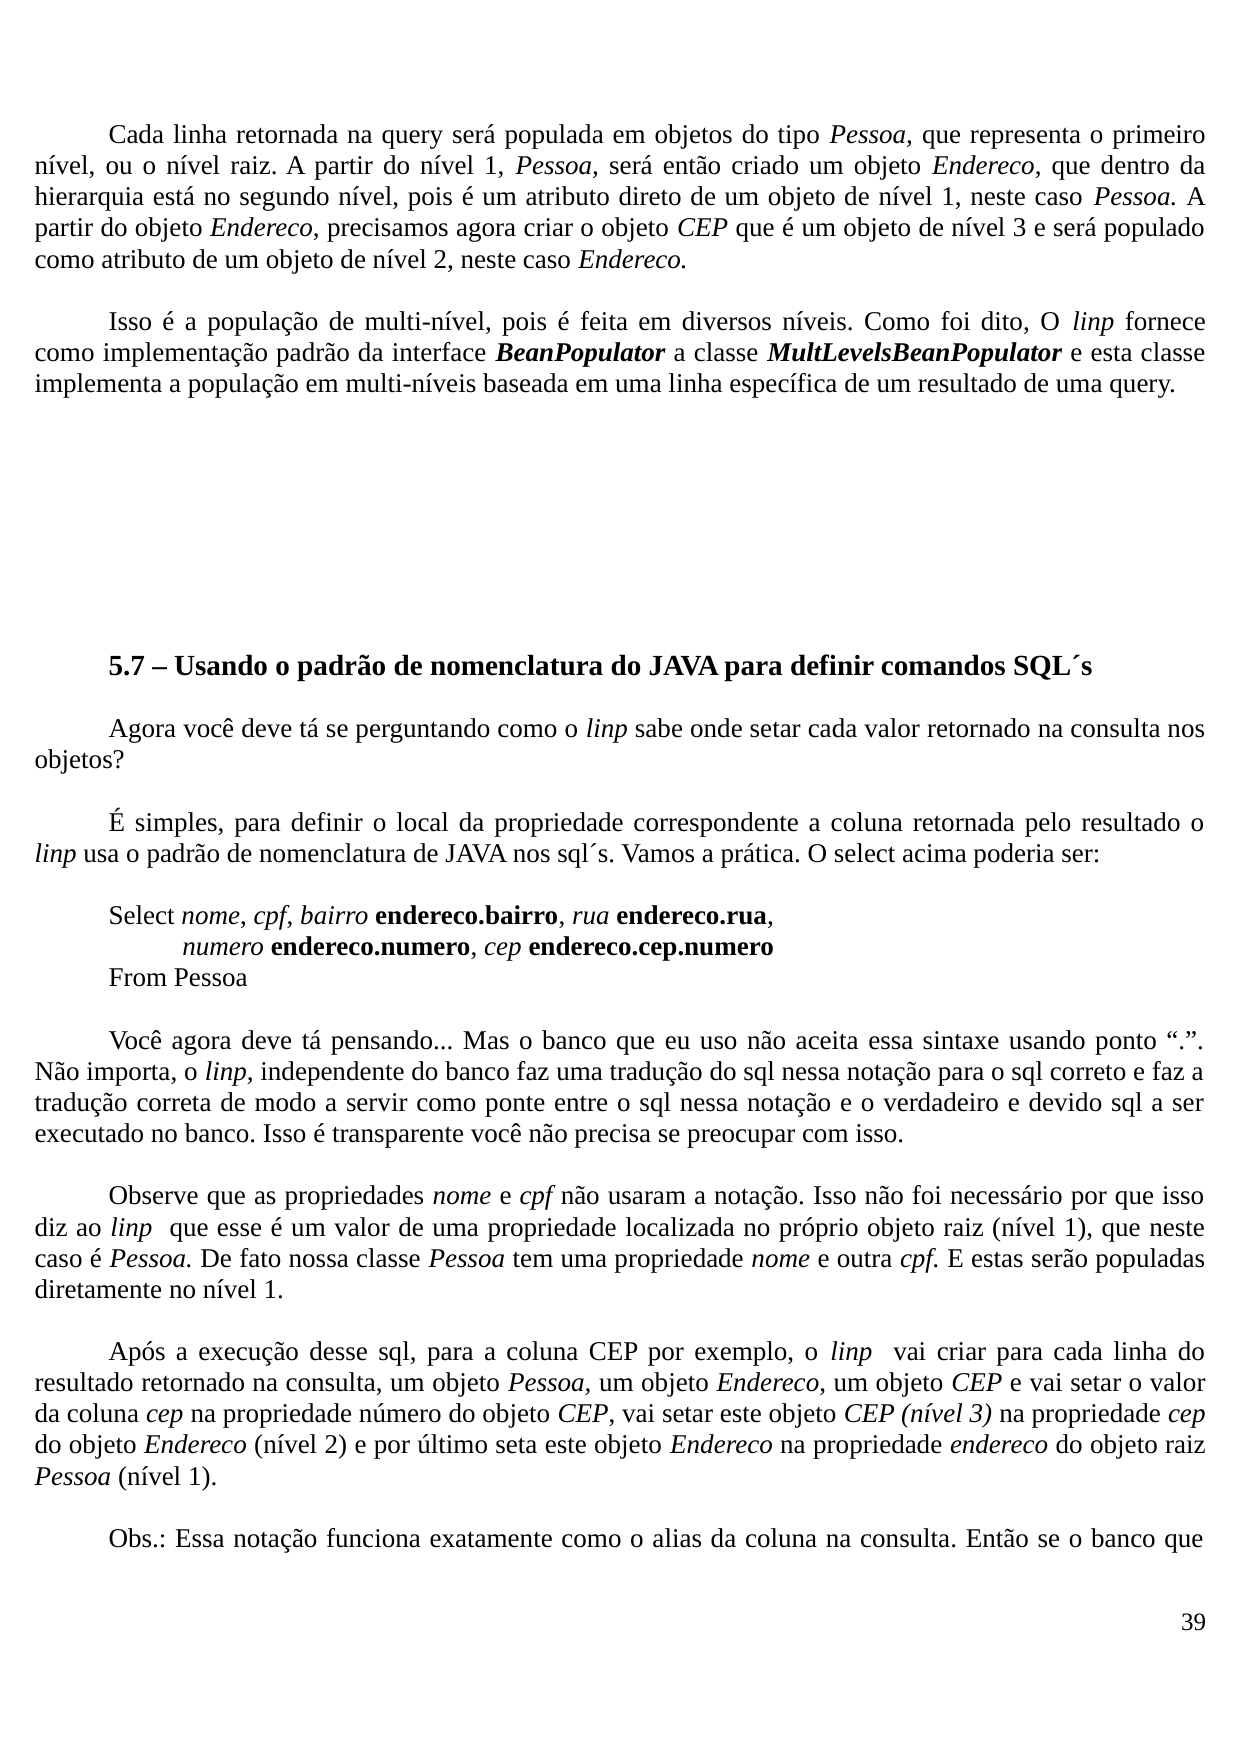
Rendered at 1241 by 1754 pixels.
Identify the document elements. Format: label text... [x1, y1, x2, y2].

text Observe que as propriedades nome e cpf não usaram a notação. Isso não foi necessário por que isso diz ao linp que esse é um valor de uma propriedade localizada no próprio objeto raiz (nível 1), que neste caso é Pessoa. De fato nossa classe Pessoa tem uma propriedade nome e outra cpf. E estas serão populadas diretamente no nível 1. [34, 1179, 1206, 1304]
text 5.7 – Usando o padrão de nomenclatura do JAVA para definir comandos SQL´s [34, 648, 1206, 681]
text Isso é a população de multi-nível, pois é feita em diversos níveis. Como foi dito, O linp fornece como implementação padrão da interface BeanPopulator a classe MultLevelsBeanPopulator e esta classe implementa a população em multi-níveis baseada em uma linha específica de um resultado de uma query. [34, 305, 1206, 398]
text Após a execução desse sql, para a coluna CEP por exemplo, o linp vai criar para cada linha do resultado retornado na consulta, um objeto Pessoa, um objeto Endereco, um objeto CEP e vai setar o valor da coluna cep na propriedade número do objeto CEP, vai setar este objeto CEP (nível 3) na propriedade cep do objeto Endereco (nível 2) e por último seta este objeto Endereco na propriedade endereco do objeto raiz Pessoa (nível 1). [34, 1335, 1206, 1491]
text Você agora deve tá pensando... Mas o banco que eu uso não aceita essa sintaxe usando ponto “.”. Não importa, o linp, independente do banco faz uma tradução do sql nessa notação para o sql correto e faz a tradução correta de modo a servir como ponte entre o sql nessa notação e o verdadeiro e devido sql a ser executado no banco. Isso é transparente você não precisa se preocupar com isso. [34, 1024, 1206, 1148]
text numero endereco.numero, cep endereco.cep.numero [34, 930, 1206, 961]
text Cada linha retornada na query será populada em objetos do tipo Pessoa, que representa o primeiro nível, ou o nível raiz. A partir do nível 1, Pessoa, será então criado um objeto Endereco, que dentro da hierarquia está no segundo nível, pois é um atributo direto de um objeto de nível 1, neste caso Pessoa. A partir do objeto Endereco, precisamos agora criar o objeto CEP que é um objeto de nível 3 e será populado como atributo de um objeto de nível 2, neste caso Endereco. [34, 118, 1206, 274]
text From Pessoa [34, 961, 1206, 993]
text Obs.: Essa notação funciona exatamente como o alias da coluna na consulta. Então se o banco que [34, 1522, 1206, 1553]
text É simples, para definir o local da propriedade correspondente a coluna retornada pelo resultado o linp usa o padrão de nomenclatura de JAVA nos sql´s. Vamos a prática. O select acima poderia ser: [34, 806, 1206, 868]
text Select nome, cpf, bairro endereco.bairro, rua endereco.rua, [34, 899, 1206, 930]
text Agora você deve tá se perguntando como o linp sabe onde setar cada valor retornado na consulta nos objetos? [34, 712, 1206, 774]
